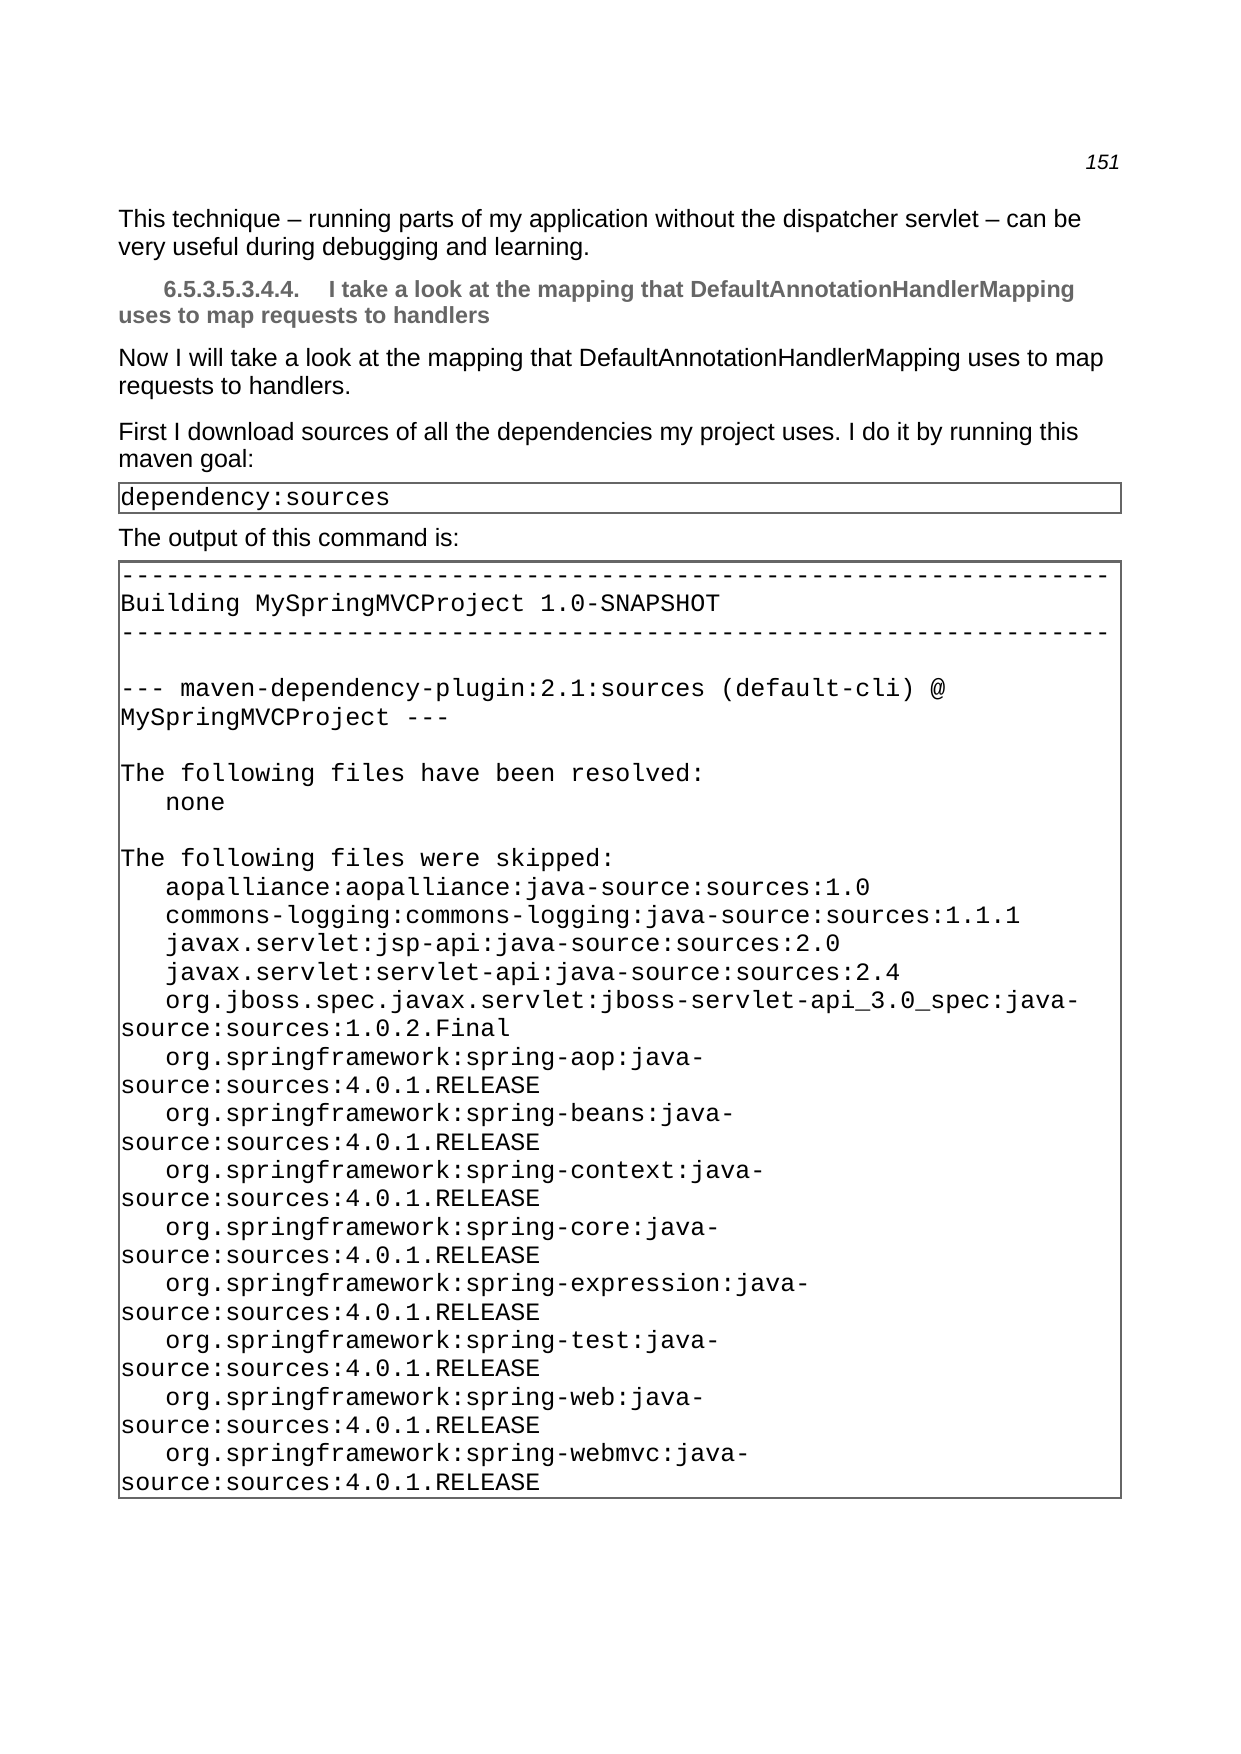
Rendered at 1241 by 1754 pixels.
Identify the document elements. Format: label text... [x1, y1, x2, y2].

text org.springframework:spring-beans:java-source:sources:4.0.1.RELEASE [120, 1099, 1120, 1155]
text javax.servlet:jsp-api:java-source:sources:2.0 [120, 929, 1120, 957]
text dependency:sources [120, 484, 1120, 512]
text --- maven-dependency-plugin:2.1:sources (default-cli) @ MySpringMVCProject --- [120, 674, 1120, 732]
subtitle I take a look at the mapping that DefaultAnnotationHandlerMapping uses to map requests to handlers [118, 276, 1122, 328]
text org.jboss.spec.javax.servlet:jboss-servlet-api_3.0_spec:java-source:sources:1.0.2.Final [120, 985, 1120, 1042]
text org.springframework:spring-core:java-source:sources:4.0.1.RELEASE [120, 1212, 1120, 1269]
text commons-logging:commons-logging:java-source:sources:1.1.1 [120, 900, 1120, 929]
text org.springframework:spring-aop:java-source:sources:4.0.1.RELEASE [120, 1042, 1120, 1099]
text org.springframework:spring-expression:java-source:sources:4.0.1.RELEASE [120, 1269, 1120, 1325]
text The following files were skipped: [120, 844, 1120, 872]
text org.springframework:spring-context:java-source:sources:4.0.1.RELEASE [120, 1155, 1120, 1212]
text Now I will take a look at the mapping that DefaultAnnotationHandlerMapping uses to map requests to handlers. [118, 343, 1122, 399]
text First I download sources of all the dependencies my project uses. I do it by running this maven goal: [118, 417, 1122, 473]
text org.springframework:spring-webmvc:java-source:sources:4.0.1.RELEASE [120, 1439, 1120, 1497]
text none [120, 787, 1120, 817]
text ------------------------------------------------------------------ [120, 563, 1120, 589]
text The following files have been resolved: [120, 759, 1120, 787]
text This technique – running parts of my application without the dispatcher servlet – can be very useful during debugging and learning. [118, 205, 1122, 261]
text org.springframework:spring-test:java-source:sources:4.0.1.RELEASE [120, 1325, 1120, 1382]
text javax.servlet:servlet-api:java-source:sources:2.4 [120, 957, 1120, 985]
text org.springframework:spring-web:java-source:sources:4.0.1.RELEASE [120, 1382, 1120, 1439]
text ------------------------------------------------------------------ [120, 617, 1120, 647]
text aopalliance:aopalliance:java-source:sources:1.0 [120, 872, 1120, 900]
text Building MySpringMVCProject 1.0-SNAPSHOT [120, 589, 1120, 617]
text The output of this command is: [118, 523, 1122, 551]
